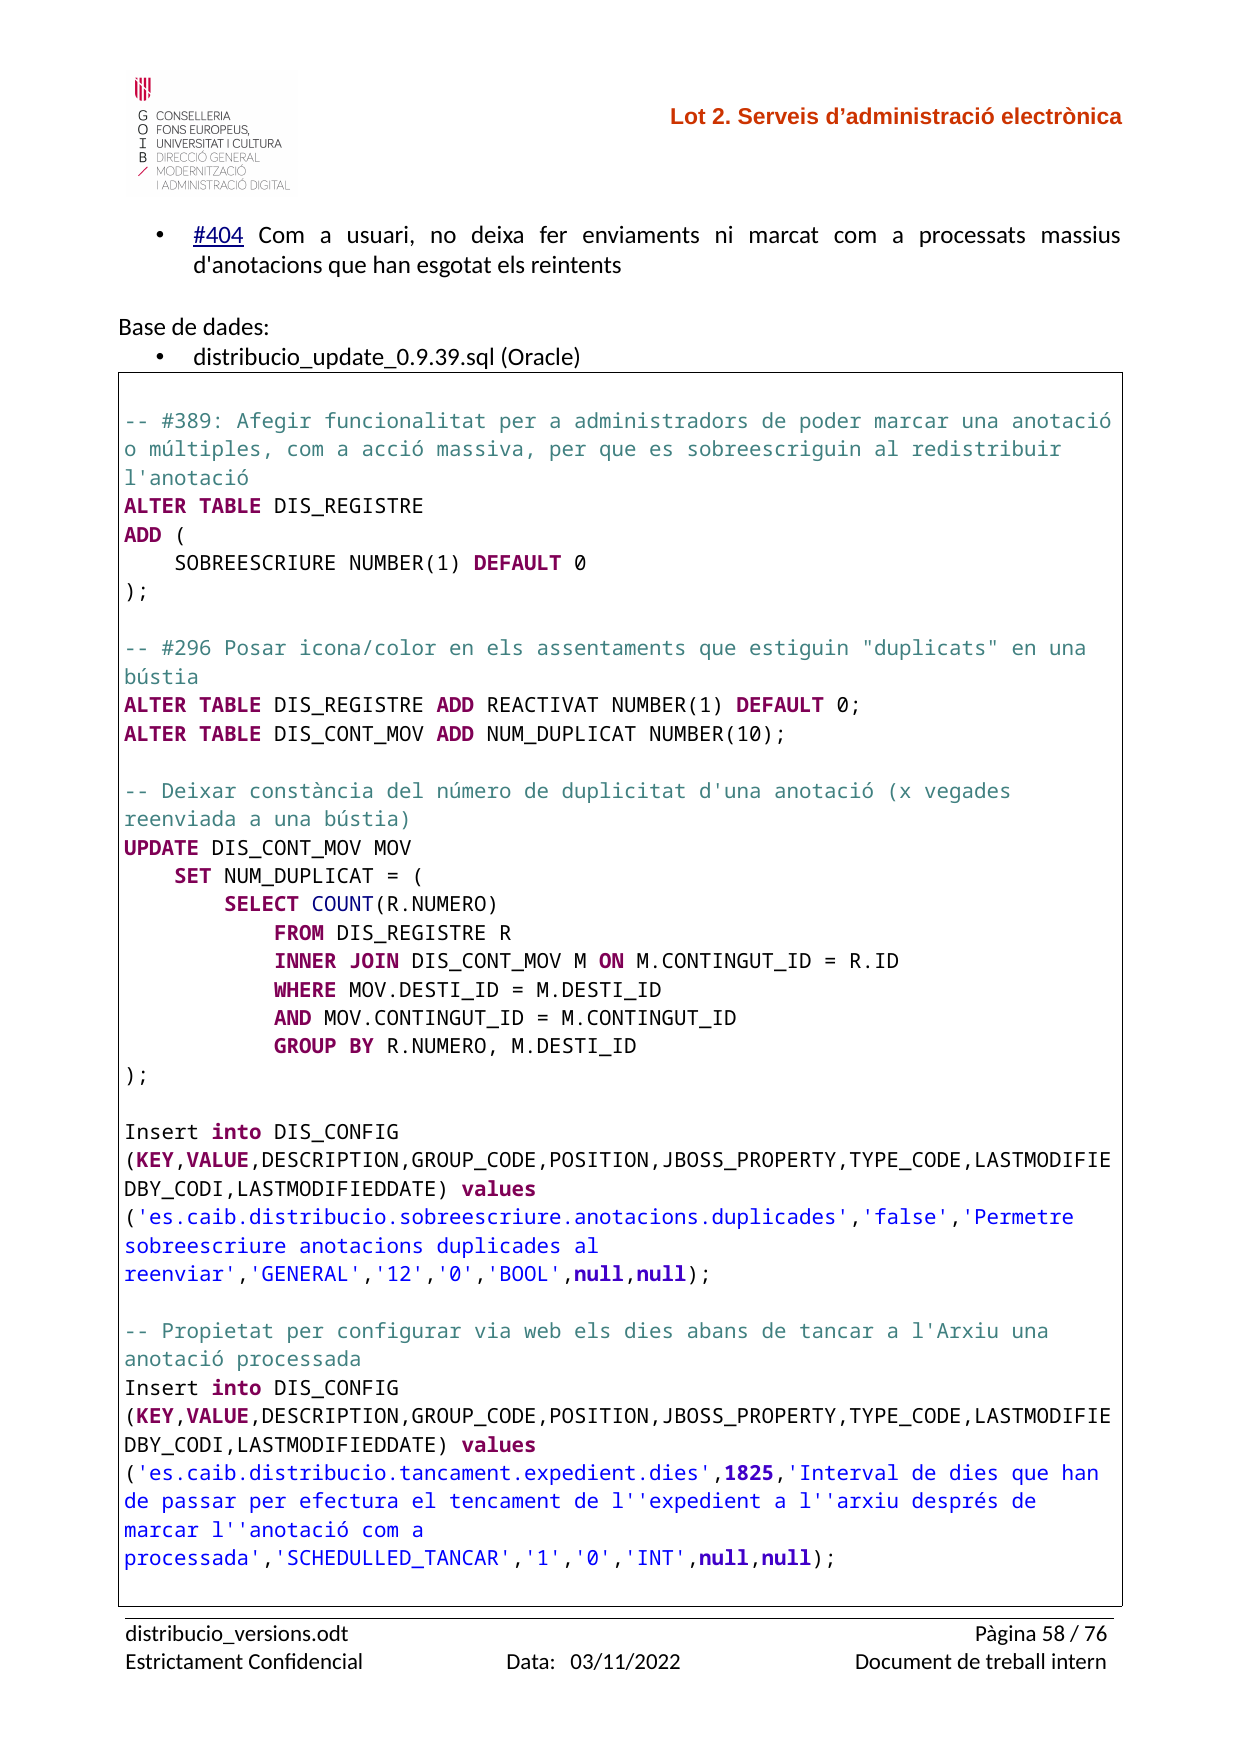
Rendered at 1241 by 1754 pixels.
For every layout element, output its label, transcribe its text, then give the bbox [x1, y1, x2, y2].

picture [126, 70, 299, 197]
table_header -- #389: Afegir funcionalitat per a administradors de poder marcar una anotació o múltiples, com a acció massiva, per que es sobreescriguin al redistribuir l'anotació ALTER TABLE DIS_REGISTRE ADD ( SOBREESCRIURE NUMBER(1) DEFAULT 0 ); -- #296 Posar icona/color en els assentaments que estiguin "duplicats" en una bústia ALTER TABLE DIS_REGISTRE ADD REACTIVAT NUMBER(1) DEFAULT 0; ALTER TABLE DIS_CONT_MOV ADD NUM_DUPLICAT NUMBER(10); -- Deixar constància del número de duplicitat d'una anotació (x vegades reenviada a una bústia) UPDATE DIS_CONT_MOV MOV SET NUM_DUPLICAT = ( SELECT COUNT(R.NUMERO) FROM DIS_REGISTRE R INNER JOIN DIS_CONT_MOV M ON M.CONTINGUT_ID = R.ID WHERE MOV.DESTI_ID = M.DESTI_ID AND MOV.CONTINGUT_ID = M.CONTINGUT_ID GROUP BY R.NUMERO, M.DESTI_ID ); Insert into DIS_CONFIG (KEY,VALUE,DESCRIPTION,GROUP_CODE,POSITION,JBOSS_PROPERTY,TYPE_CODE,LASTMODIFIEDBY_CODI,LASTMODIFIEDDATE) values ('es.caib.distribucio.sobreescriure.anotacions.duplicades','false','Permetre sobreescriure anotacions duplicades al reenviar','GENERAL','12','0','BOOL',null,null); -- Propietat per configurar via web els dies abans de tancar a l'Arxiu una anotació processada Insert into DIS_CONFIG (KEY,VALUE,DESCRIPTION,GROUP_CODE,POSITION,JBOSS_PROPERTY,TYPE_CODE,LASTMODIFIEDBY_CODI,LASTMODIFIEDDATE) values ('es.caib.distribucio.tancament.expedient.dies',1825,'Interval de dies que han de passar per efectura el tencament de l''expedient a l''arxiu després de marcar l''anotació com a processada','SCHEDULLED_TANCAR','1','0','INT',null,null); [119, 373, 1122, 1606]
text Base de dades: [118, 311, 1122, 341]
list distribucio_update_0.9.39.sql (Oracle) [156, 341, 1122, 372]
list #404 Com a usuari, no deixa fer enviaments ni marcat com a processats massius d'anotacions que han esgotat els reintents [156, 219, 1122, 280]
